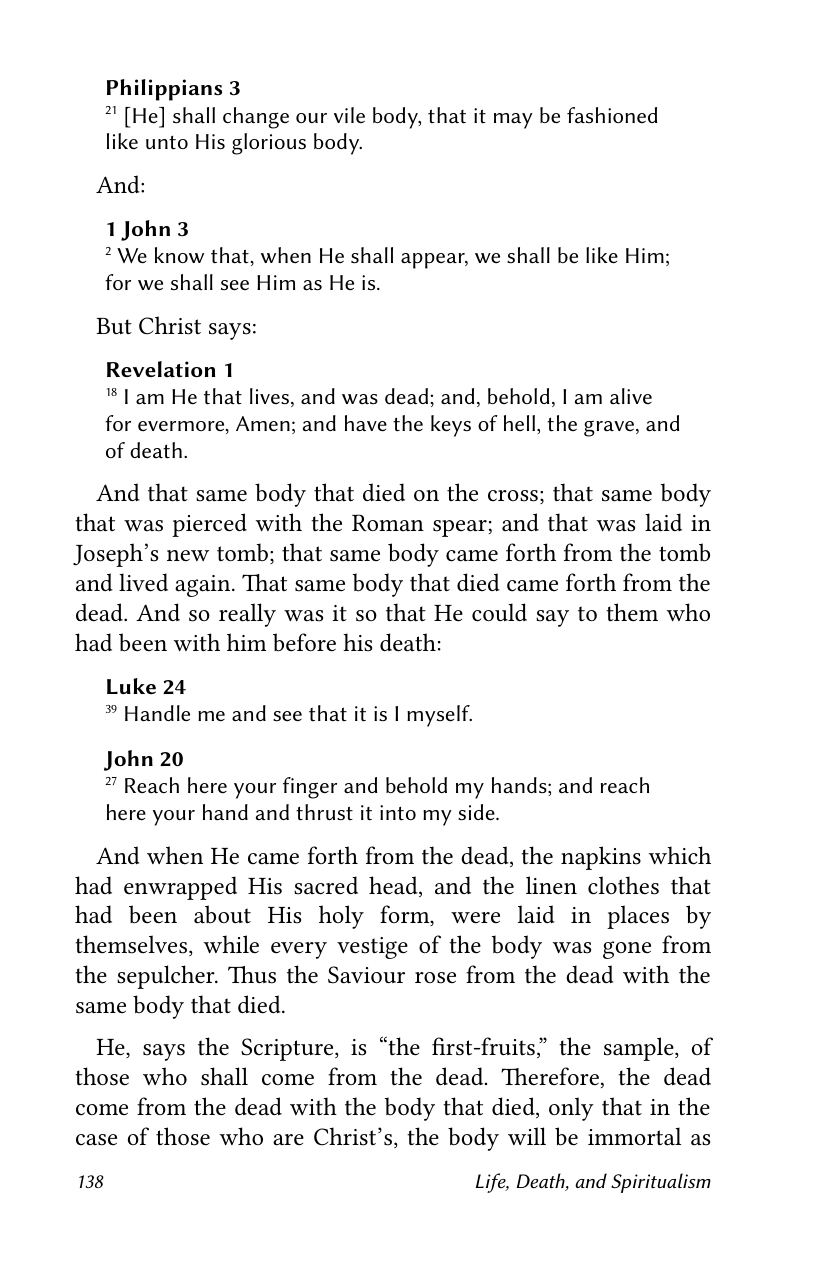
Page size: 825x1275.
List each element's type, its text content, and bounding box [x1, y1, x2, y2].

text John 20 [105, 746, 712, 772]
text He, says the Scripture, is “the first-fruits,” the sample, of those who shall come from the dead. Therefore, the dead come from the dead with the body that died, only that in the case of those who are Christ’s, the body will be immortal as [75, 1033, 712, 1151]
text 39 Handle me and see that it is I myself. [105, 701, 682, 727]
text 21 [He] shall change our vile body, that it may be fashioned like unto His glorious body. [105, 103, 682, 155]
text 1 John 3 [105, 216, 712, 242]
text Philippians 3 [105, 75, 712, 101]
text But Christ says: [75, 312, 712, 340]
text And when He came forth from the dead, the napkins which had enwrapped His sacred head, and the linen clothes that had been about His holy form, were laid in places by themselves, while every vestige of the body was gone from the sepulcher. Thus the Saviour rose from the dead with the same body that died. [75, 842, 712, 1020]
text 18 I am He that lives, and was dead; and, behold, I am alive for evermore, Amen; and have the keys of hell, the grave, and of death. [105, 384, 682, 464]
text Luke 24 [105, 674, 712, 700]
text 27 Reach here your finger and behold my hands; and reach here your hand and thrust it into my side. [105, 773, 682, 826]
text 2 We know that, when He shall appear, we shall be like Him; for we shall see Him as He is. [105, 243, 682, 296]
text And: [75, 171, 712, 199]
text Revelation 1 [105, 357, 712, 383]
text And that same body that died on the cross; that same body that was pierced with the Roman spear; and that was laid in Joseph’s new tomb; that same body came forth from the tomb and lived again. That same body that died came forth from the dead. And so really was it so that He could say to them who had been with him before his death: [75, 479, 712, 657]
